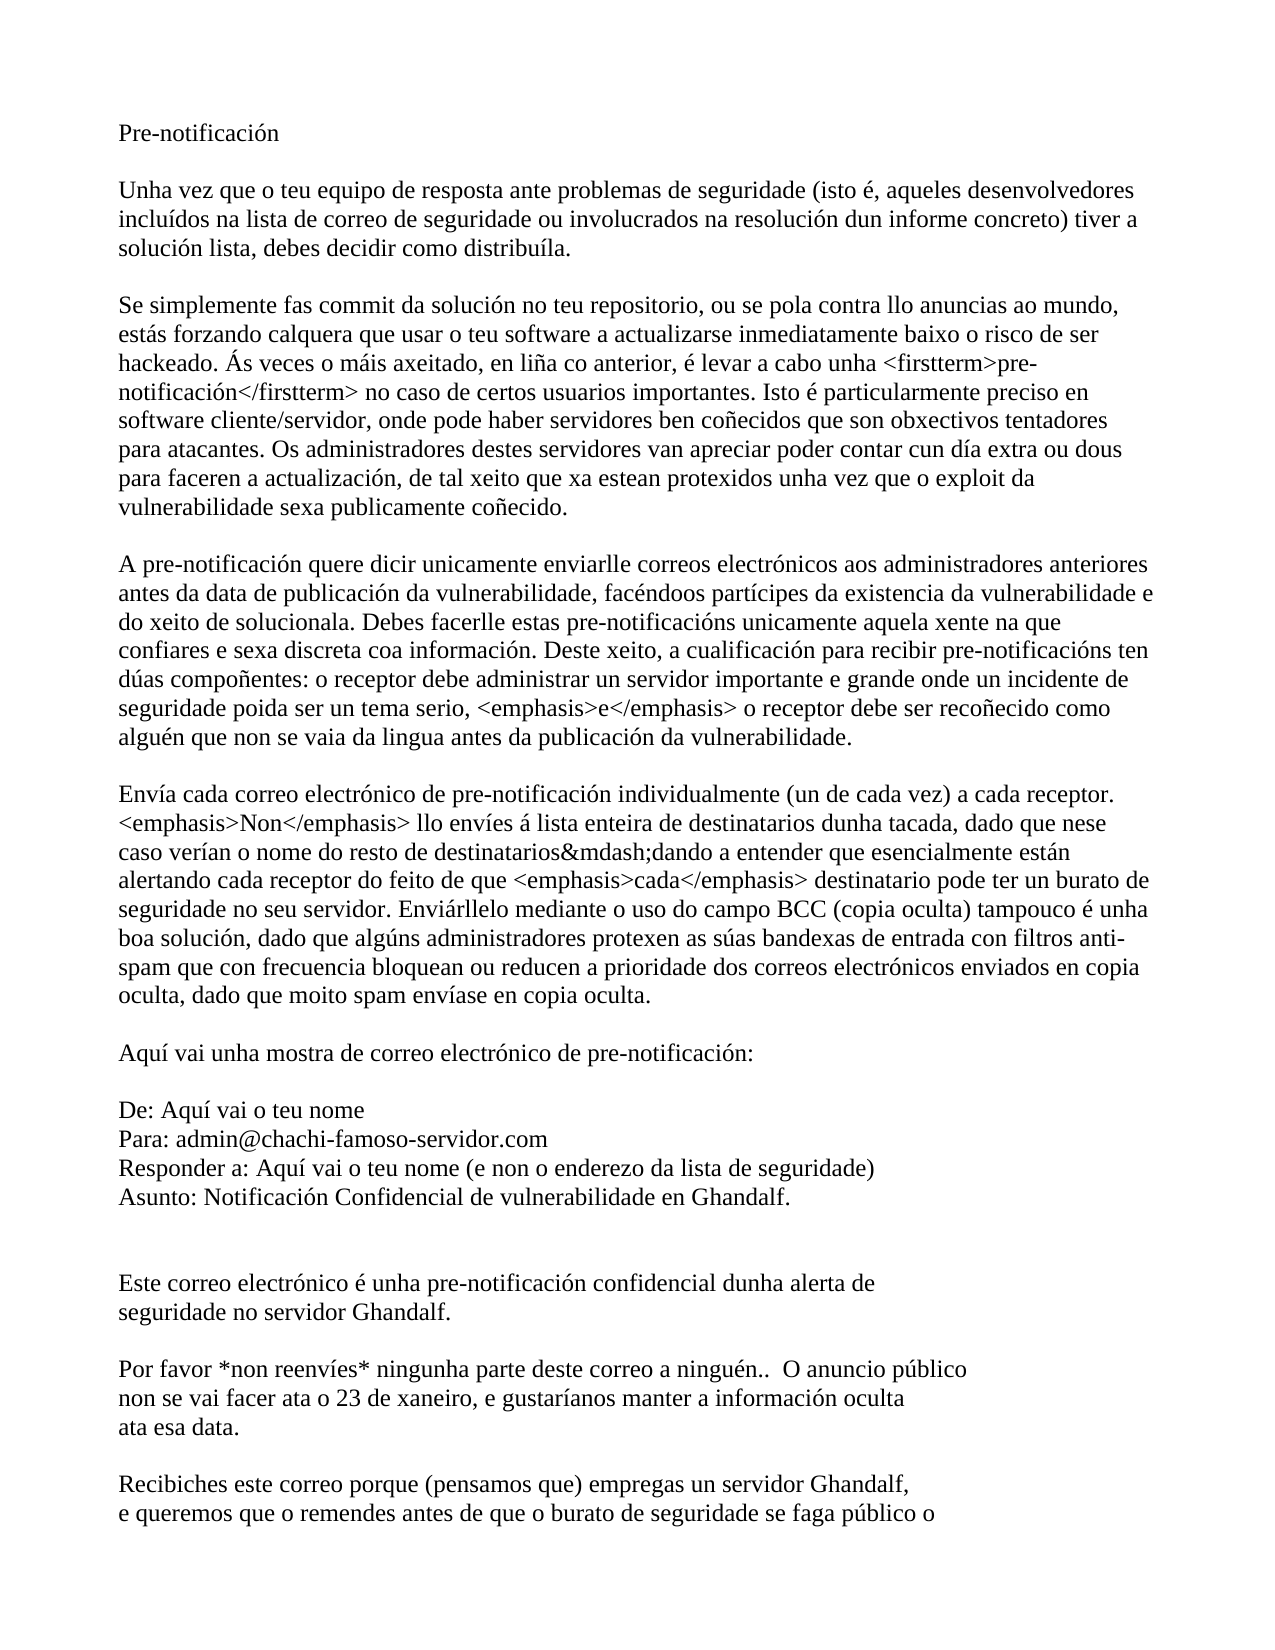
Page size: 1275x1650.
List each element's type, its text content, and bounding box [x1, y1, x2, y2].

text Responder a: Aquí vai o teu nome (e non o enderezo da lista de seguridade) [118, 1153, 1157, 1182]
text e queremos que o remendes antes de que o burato de seguridade se faga público o [118, 1498, 1157, 1527]
text Por favor *non reenvíes* ningunha parte deste correo a ninguén.. O anuncio público [118, 1354, 1157, 1383]
text ata esa data. [118, 1412, 1157, 1441]
text Pre-notificación [118, 118, 1157, 147]
text Unha vez que o teu equipo de resposta ante problemas de seguridade (isto é, aqueles desenvolvedores incluídos na lista de correo de seguridade ou involucrados na resolución dun informe concreto) tiver a solución lista, debes decidir como distribuíla. [118, 176, 1157, 262]
text Asunto: Notificación Confidencial de vulnerabilidade en Ghandalf. [118, 1182, 1157, 1211]
text De: Aquí vai o teu nome [118, 1096, 1157, 1124]
text Aquí vai unha mostra de correo electrónico de pre-notificación: [118, 1038, 1157, 1067]
text Envía cada correo electrónico de pre-notificación individualmente (un de cada vez) a cada receptor. <emphasis>Non</emphasis> llo envíes á lista enteira de destinatarios dunha tacada, dado que nese caso verían o nome do resto de destinatarios&mdash;dando a entender que esencialmente están alertando cada receptor do feito de que <emphasis>cada</emphasis> destinatario pode ter un burato de seguridade no seu servidor. Enviárllelo mediante o uso do campo BCC (copia oculta) tampouco é unha boa solución, dado que algúns administradores protexen as súas bandexas de entrada con filtros anti-spam que con frecuencia bloquean ou reducen a prioridade dos correos electrónicos enviados en copia oculta, dado que moito spam envíase en copia oculta. [118, 779, 1157, 1009]
text A pre-notificación quere dicir unicamente enviarlle correos electrónicos aos administradores anteriores antes da data de publicación da vulnerabilidade, facéndoos partícipes da existencia da vulnerabilidade e do xeito de solucionala. Debes facerlle estas pre-notificacións unicamente aquela xente na que confiares e sexa discreta coa información. Deste xeito, a cualificación para recibir pre-notificacións ten dúas compoñentes: o receptor debe administrar un servidor importante e grande onde un incidente de seguridade poida ser un tema serio, <emphasis>e</emphasis> o receptor debe ser recoñecido como alguén que non se vaia da lingua antes da publicación da vulnerabilidade. [118, 549, 1157, 751]
text Para: admin@chachi-famoso-servidor.com [118, 1124, 1157, 1153]
text Recibiches este correo porque (pensamos que) empregas un servidor Ghandalf, [118, 1469, 1157, 1498]
text Se simplemente fas commit da solución no teu repositorio, ou se pola contra llo anuncias ao mundo, estás forzando calquera que usar o teu software a actualizarse inmediatamente baixo o risco de ser hackeado. Ás veces o máis axeitado, en liña co anterior, é levar a cabo unha <firstterm>pre-notificación</firstterm> no caso de certos usuarios importantes. Isto é particularmente preciso en software cliente/servidor, onde pode haber servidores ben coñecidos que son obxectivos tentadores para atacantes. Os administradores destes servidores van apreciar poder contar cun día extra ou dous para faceren a actualización, de tal xeito que xa estean protexidos unha vez que o exploit da vulnerabilidade sexa publicamente coñecido. [118, 291, 1157, 521]
text Este correo electrónico é unha pre-notificación confidencial dunha alerta de [118, 1268, 1157, 1297]
text non se vai facer ata o 23 de xaneiro, e gustaríanos manter a información oculta [118, 1383, 1157, 1412]
text seguridade no servidor Ghandalf. [118, 1297, 1157, 1326]
